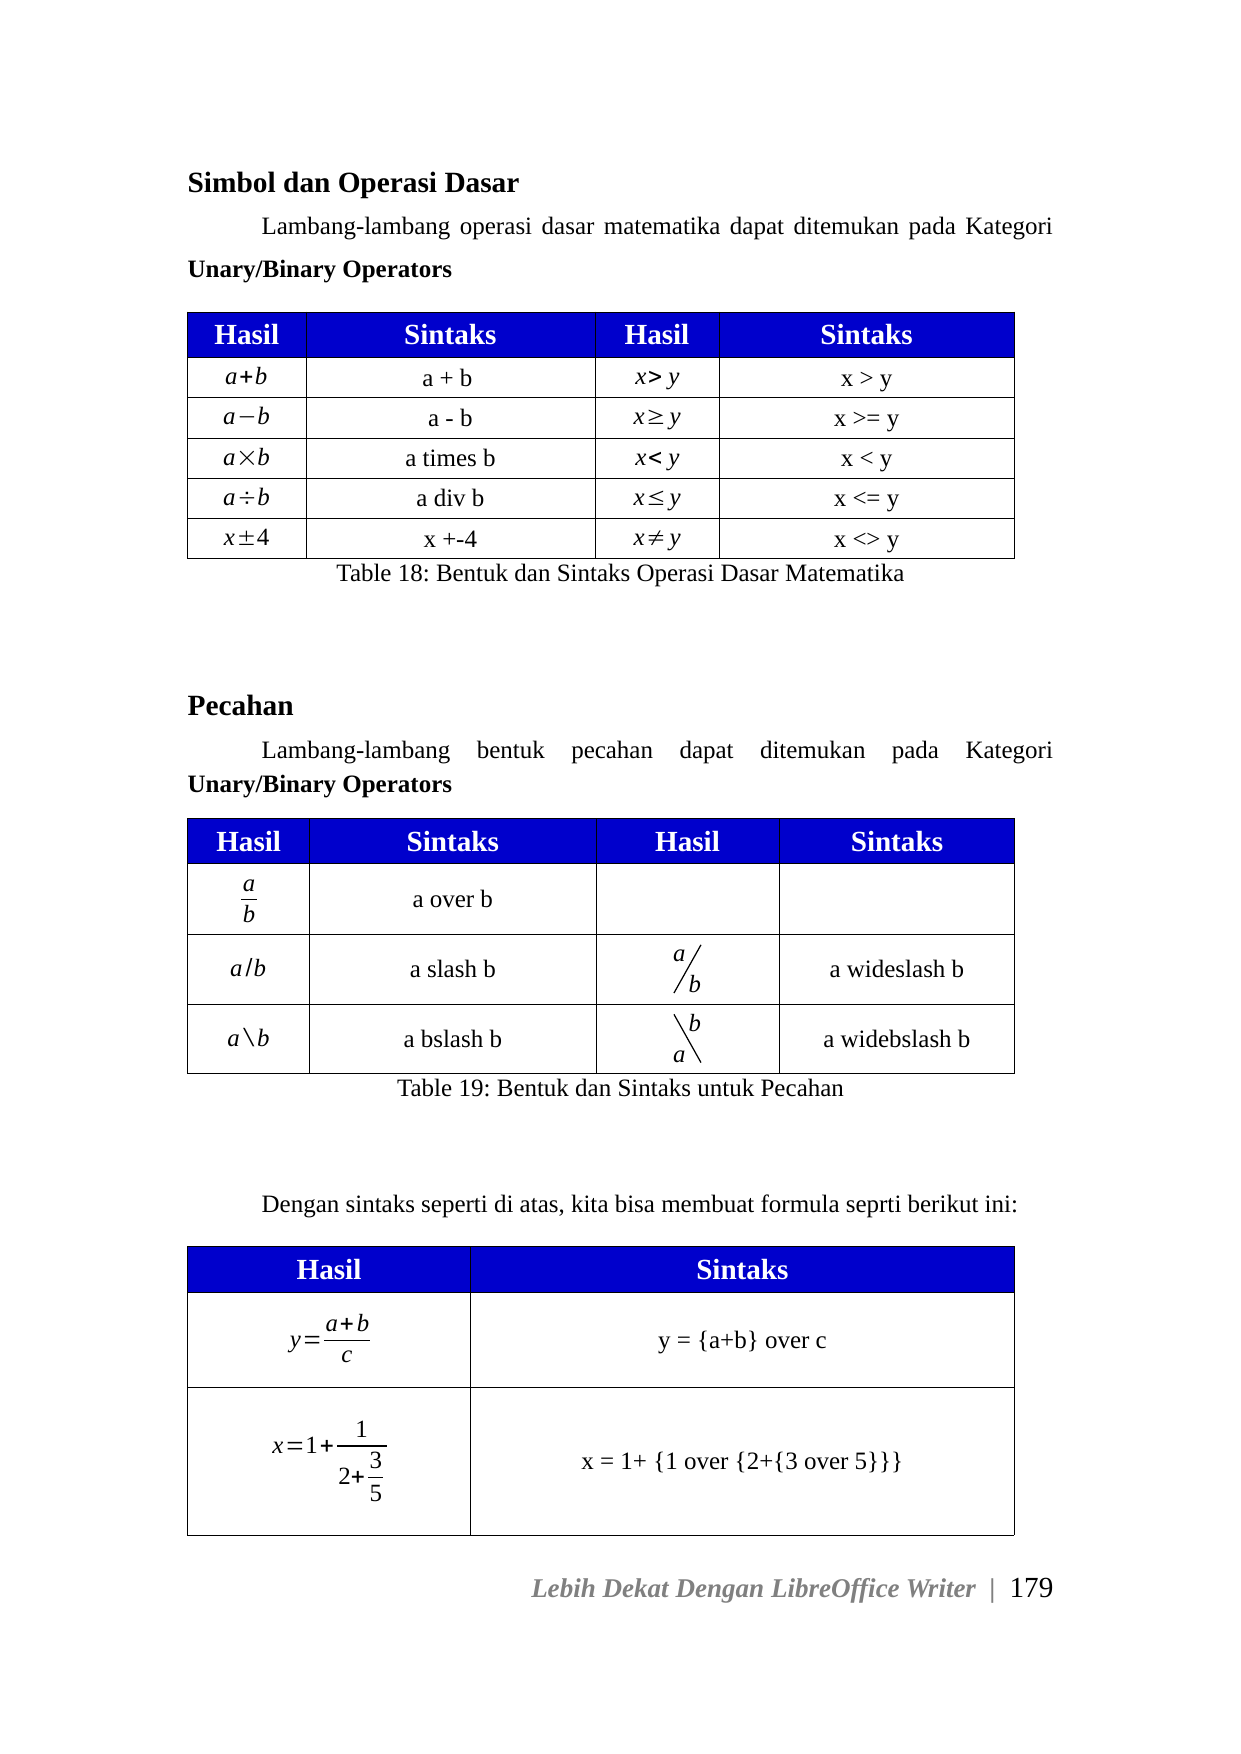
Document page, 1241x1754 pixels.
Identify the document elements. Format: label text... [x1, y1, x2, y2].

text Table 19: Bentuk dan Sintaks untuk Pecahan [187, 1073, 1053, 1102]
text Lambang-lambang operasi dasar matematika dapat ditemukan pada Kategori Unary/Binary Operators [187, 211, 1053, 283]
text Dengan sintaks seperti di atas, kita bisa membuat formula seprti berikut ini: [187, 1189, 1053, 1217]
subtitle Pecahan [187, 688, 1053, 722]
table_header Sintaks [310, 819, 596, 863]
table_header Sintaks [720, 313, 1014, 357]
text Lambang-lambang bentuk pecahan dapat ditemukan pada Kategori Unary/Binary Operators [187, 735, 1053, 798]
table_cell [188, 1388, 470, 1534]
table_cell [188, 864, 309, 934]
table_cell x < y [720, 439, 1014, 478]
table_cell [596, 519, 719, 558]
table_cell x > y [720, 358, 1014, 397]
table_cell a widebslash b [780, 1005, 1014, 1073]
table_cell [597, 935, 779, 1003]
table_cell x <> y [720, 519, 1014, 558]
table_cell a div b [307, 479, 595, 518]
table_cell a over b [310, 864, 596, 934]
table_cell [188, 1005, 309, 1073]
table_cell [597, 1005, 779, 1073]
table_cell [596, 479, 719, 518]
table_cell [188, 935, 309, 1003]
table_cell x +-4 [307, 519, 595, 558]
table_cell [188, 1293, 470, 1387]
table_cell [596, 439, 719, 478]
table_cell [188, 398, 306, 437]
table_header Hasil [188, 1247, 470, 1292]
table_cell a + b [307, 358, 595, 397]
table_cell [596, 358, 719, 397]
text Table 18: Bentuk dan Sintaks Operasi Dasar Matematika [187, 558, 1053, 587]
table_header Hasil [596, 313, 719, 357]
table_cell [188, 358, 306, 397]
table_header Hasil [597, 819, 779, 863]
table_cell a slash b [310, 935, 596, 1003]
table_cell a times b [307, 439, 595, 478]
table_cell [780, 864, 1014, 934]
table_cell [188, 439, 306, 478]
table_cell x >= y [720, 398, 1014, 437]
table_cell a - b [307, 398, 595, 437]
table_cell [188, 519, 306, 558]
table_header Hasil [188, 313, 306, 357]
table_cell x <= y [720, 479, 1014, 518]
table_cell [597, 864, 779, 934]
table_header Sintaks [471, 1247, 1014, 1292]
table_header Hasil [188, 819, 309, 863]
subtitle Simbol dan Operasi Dasar [187, 164, 1053, 198]
table_header Sintaks [780, 819, 1014, 863]
table_cell a wideslash b [780, 935, 1014, 1003]
table_cell [188, 479, 306, 518]
table_cell [596, 398, 719, 437]
table_cell a bslash b [310, 1005, 596, 1073]
table_header Sintaks [307, 313, 595, 357]
table_cell x = 1+ {1 over {2+{3 over 5}}} [471, 1388, 1014, 1534]
table_cell y = {a+b} over c [471, 1293, 1014, 1387]
